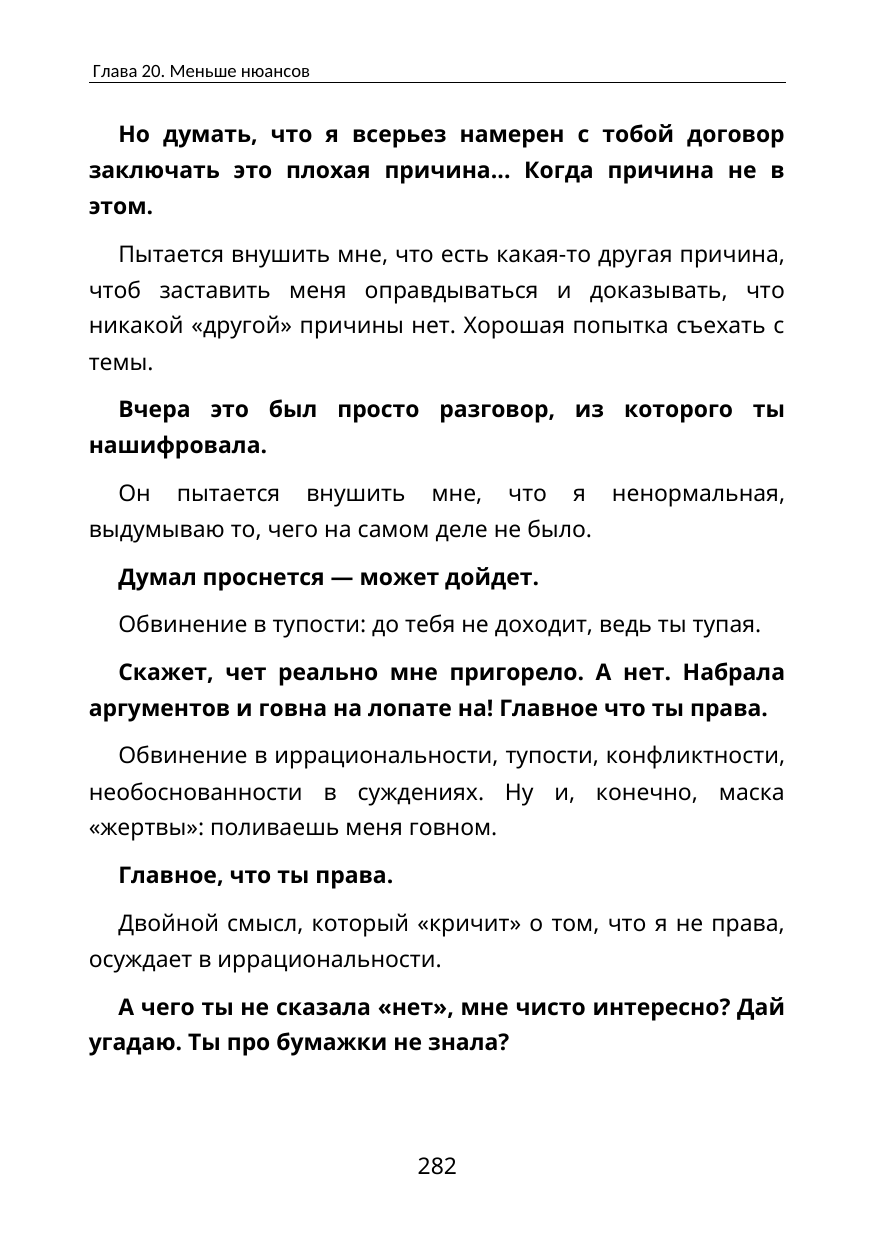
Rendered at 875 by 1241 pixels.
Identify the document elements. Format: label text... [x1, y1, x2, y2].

text Пытается внушить мне, что есть какая-то другая причина, чтоб заставить меня оправдываться и доказывать, что никакой «другой» причины нет. Хорошая попытка съехать с темы. [88, 238, 786, 377]
text А чего ты не сказала «нет», мне чисто интересно? Дай угадаю. Ты про бумажки не знала? [88, 990, 786, 1058]
text Вчера это был просто разговор, из которого ты нашифровала. [88, 393, 786, 460]
text Скажет, чет реально мне пригорело. А нет. Набрала аргументов и говна на лопате на! Главное что ты права. [88, 656, 786, 723]
text Думал проснется — может дойдет. [88, 560, 786, 592]
text Двойной смысл, который «кричит» о том, что я не права, осуждает в иррациональности. [88, 907, 786, 974]
text Он пытается внушить мне, что я ненормальная, выдумываю то, чего на самом деле не было. [88, 477, 786, 544]
text Обвинение в иррациональности, тупости, конфликтности, необоснованности в суждениях. Ну и, конечно, маска «жертвы»: поливаешь меня говном. [88, 739, 786, 843]
text Обвинение в тупости: до тебя не доходит, ведь ты тупая. [88, 608, 786, 639]
text Но думать, что я всерьез намерен с тобой договор заключать это плохая причина... Когда причина не в этом. [88, 118, 786, 221]
text Главное, что ты права. [88, 859, 786, 890]
